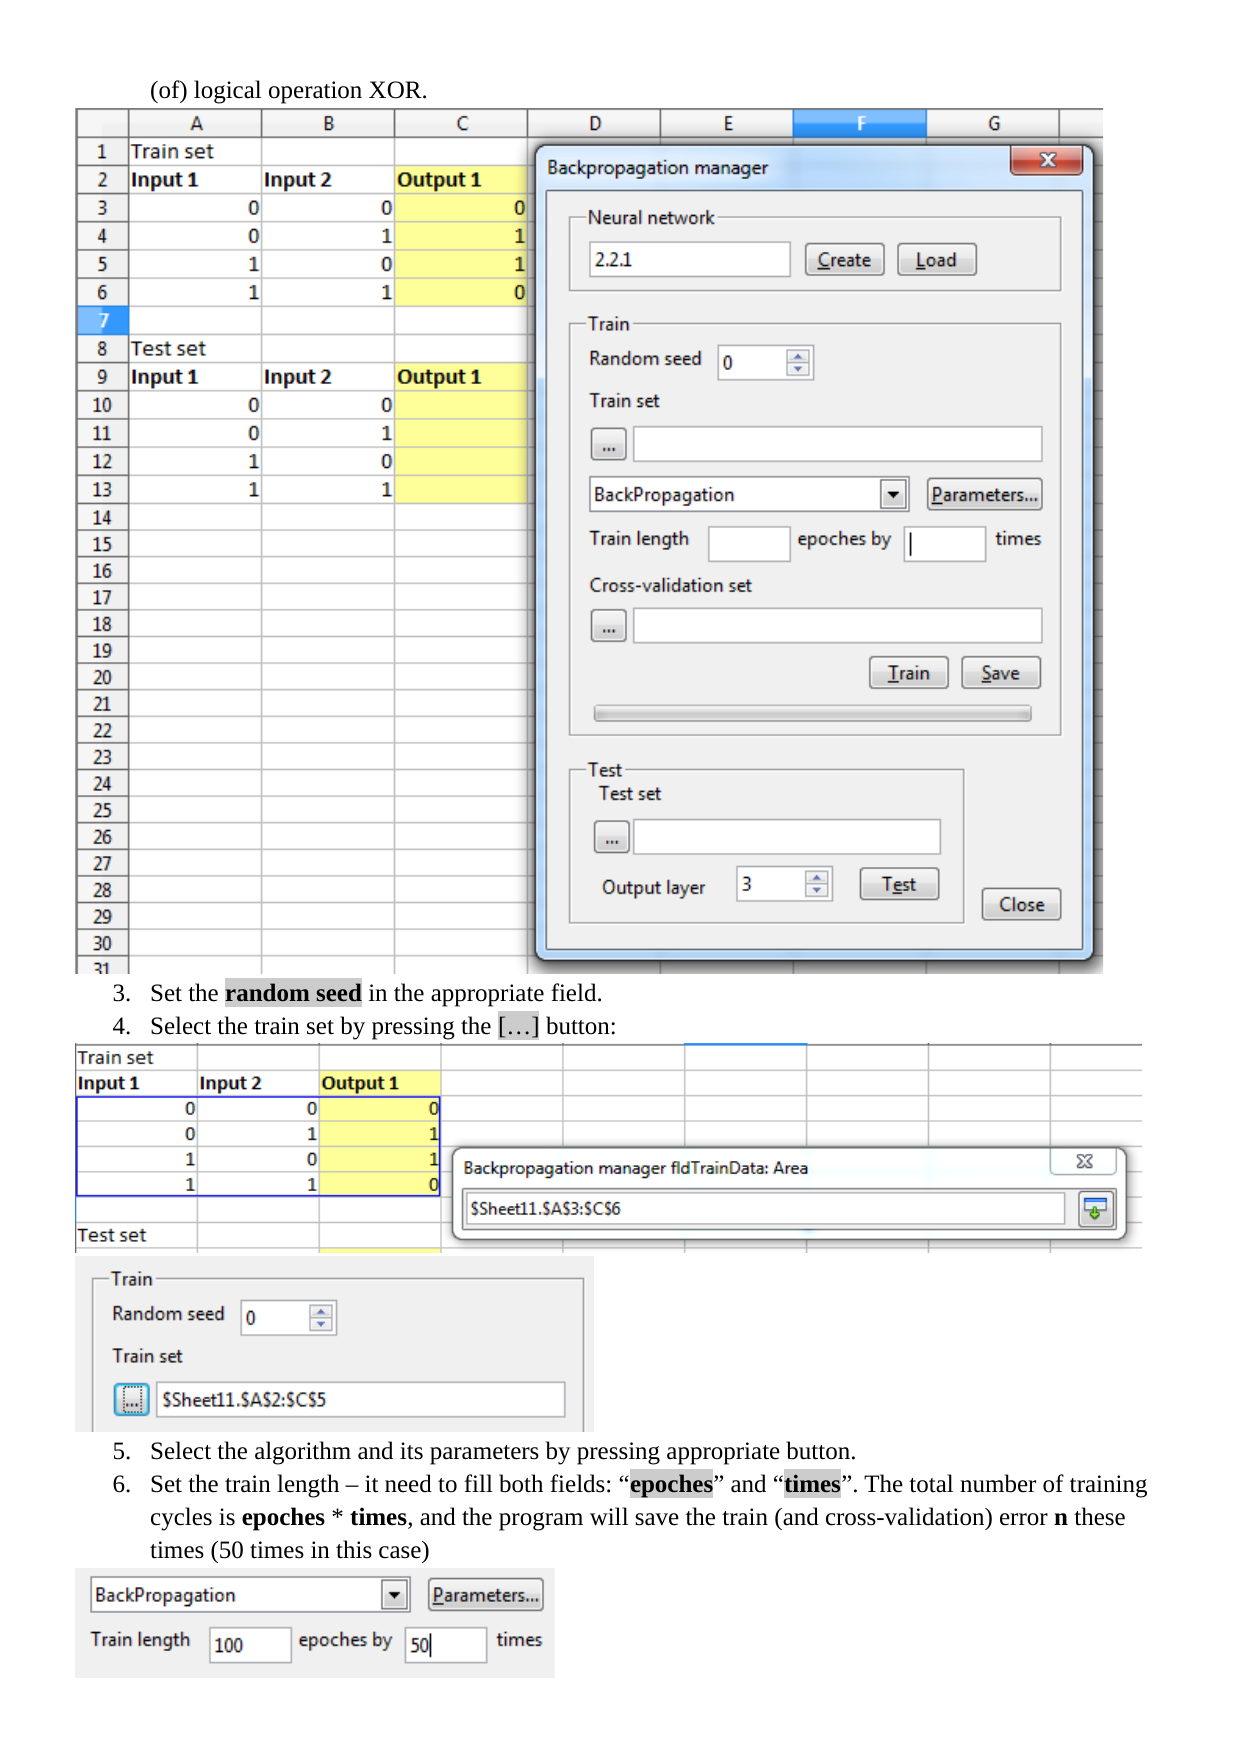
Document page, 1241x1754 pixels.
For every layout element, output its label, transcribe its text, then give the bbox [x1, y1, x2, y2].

picture [75, 1568, 555, 1678]
list Select the train set by pressing the […] button: [112, 1011, 1165, 1040]
list Set the train length – it need to fill both fields: “epoches” and “times”. The total number of training cycles is epoches * times, and the program will save the train (and cross-validation) error n these times (50 times in this case) [112, 1469, 1165, 1564]
list Set the random seed in the appropriate field. [112, 978, 1165, 1007]
picture [75, 108, 1104, 974]
list (of) logical operation XOR. [112, 75, 1165, 104]
list Select the algorithm and its parameters by pressing appropriate button. [112, 1436, 1165, 1465]
picture [75, 1043, 1143, 1253]
picture [75, 1256, 594, 1432]
